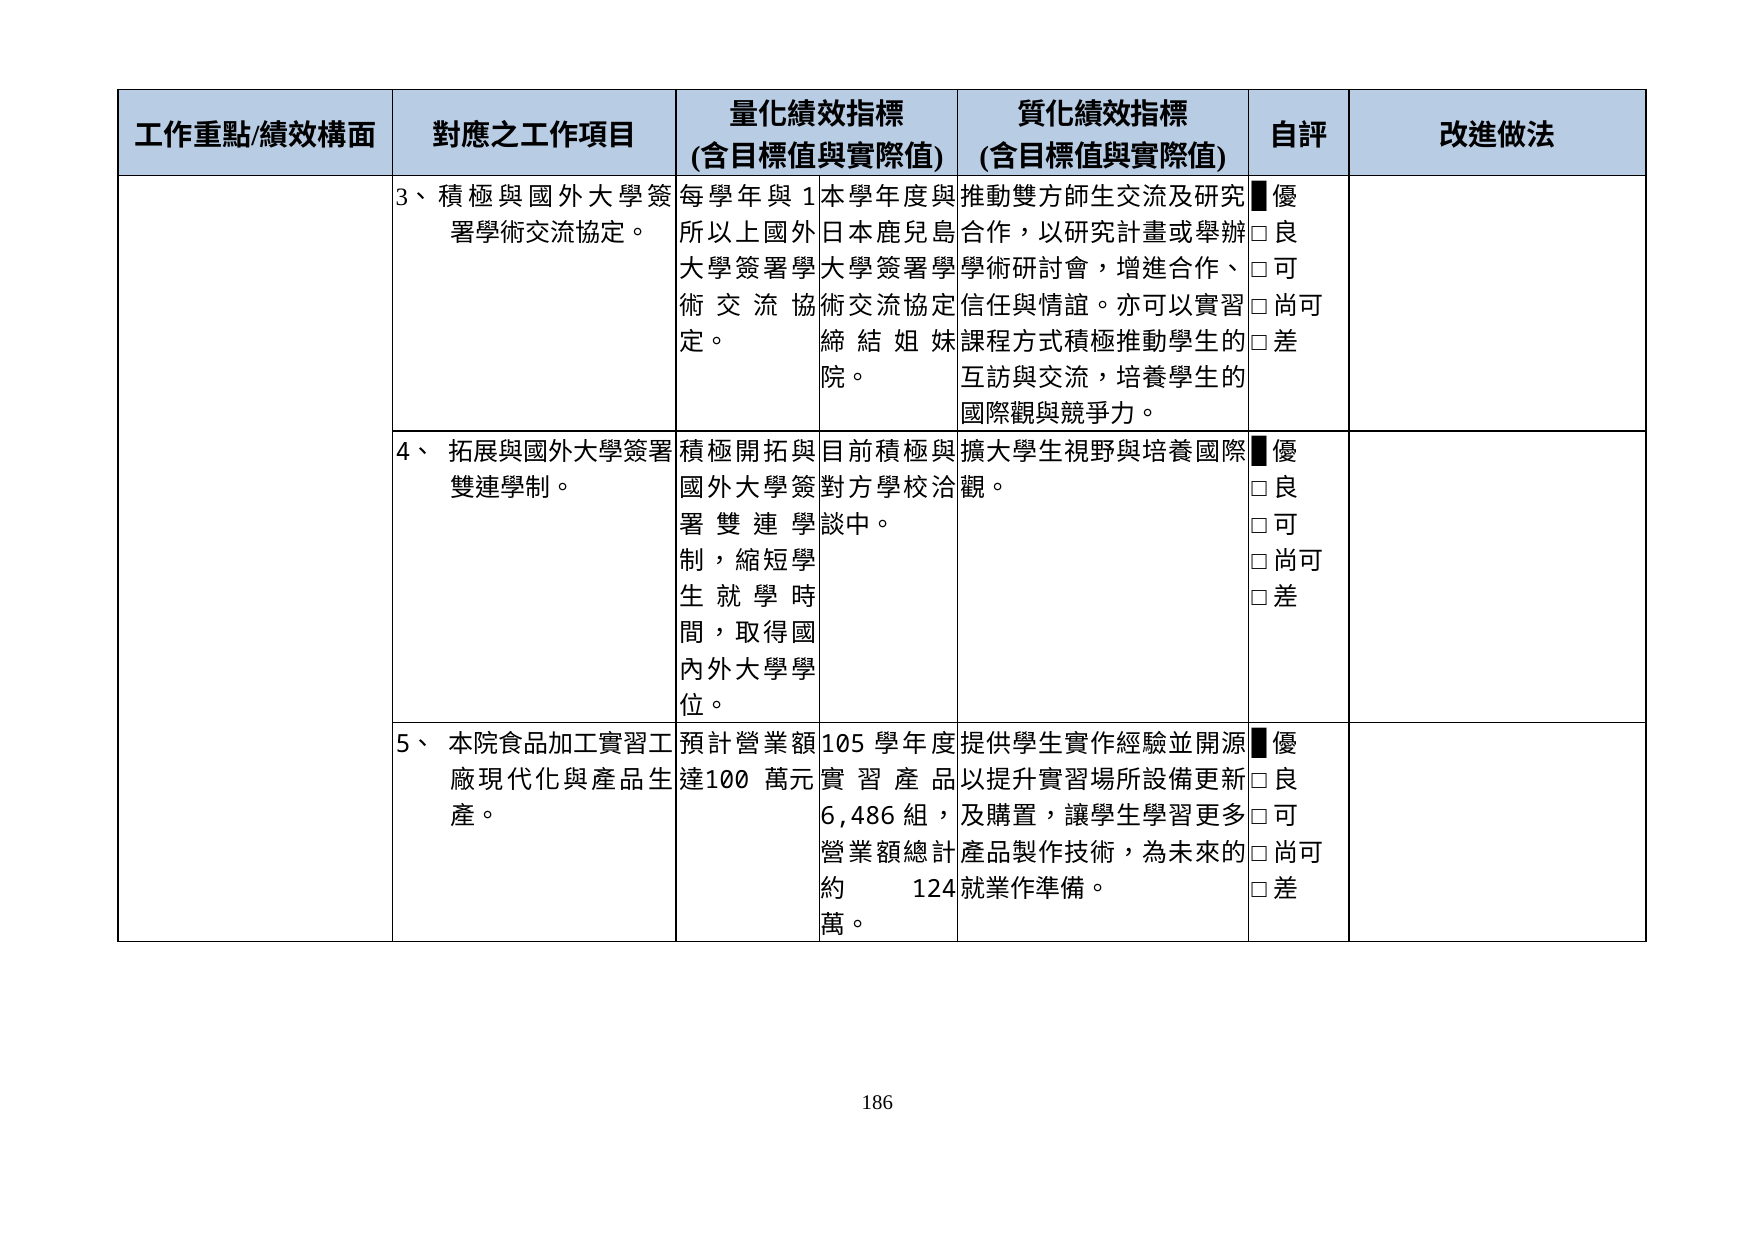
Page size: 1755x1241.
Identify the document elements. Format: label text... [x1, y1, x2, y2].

table_cell █ 優 □ 良 □ 可 □ 尚可 □ 差 [1249, 432, 1348, 722]
table_cell 提供學生實作經驗並開源以提升實習場所設備更新及購置，讓學生學習更多產品製作技術，為未來的就業作準備。 [958, 723, 1248, 941]
table_cell 每學年與1所以上國外大學簽署學術交流協定。 [677, 176, 819, 430]
table_header 質化績效指標 (含目標值與實際值) [958, 90, 1248, 175]
table_cell 預計營業額達100 萬元 [677, 723, 819, 941]
table_header 工作重點/績效構面 [119, 90, 392, 175]
table_cell [119, 176, 392, 941]
table_cell 積極與國外大學簽 署學術交流協定。 [393, 176, 675, 430]
table_cell 推動雙方師生交流及研究合作，以研究計畫或舉辦學術研討會，增進合作、信任與情誼。亦可以實習課程方式積極推動學生的互訪與交流，培養學生的國際觀與競爭力。 [958, 176, 1248, 430]
table_cell 拓展與國外大學簽署雙連學制。 [393, 432, 675, 722]
table_header 自評 [1249, 90, 1348, 175]
table_cell [1350, 176, 1645, 430]
table_cell [1350, 723, 1645, 941]
table_cell 目前積極與對方學校洽談中。 [820, 432, 957, 722]
table_header 對應之工作項目 [393, 90, 675, 175]
table_cell █ 優 □ 良 □ 可 □ 尚可 □ 差 [1249, 723, 1348, 941]
table_cell 本學年度與日本鹿兒島大學簽署學術交流協定締結姐妹院。 [820, 176, 957, 430]
table_cell 擴大學生視野與培養國際觀。 [958, 432, 1248, 722]
table_header 量化績效指標 (含目標值與實際值) [677, 90, 957, 175]
table_cell 積極開拓與國外大學簽署雙連學制，縮短學生就學時間，取得國內外大學學位。 [677, 432, 819, 722]
table_cell █ 優 □ 良 □ 可 □ 尚可 □ 差 [1249, 176, 1348, 430]
table_cell 105學年度實習產品6,486組，營業額總計約124 萬。 [820, 723, 957, 941]
table_header 改進做法 [1350, 90, 1645, 175]
table_cell 本院食品加工實習工廠現代化與產品生產。 [393, 723, 675, 941]
table_cell [1350, 432, 1645, 722]
